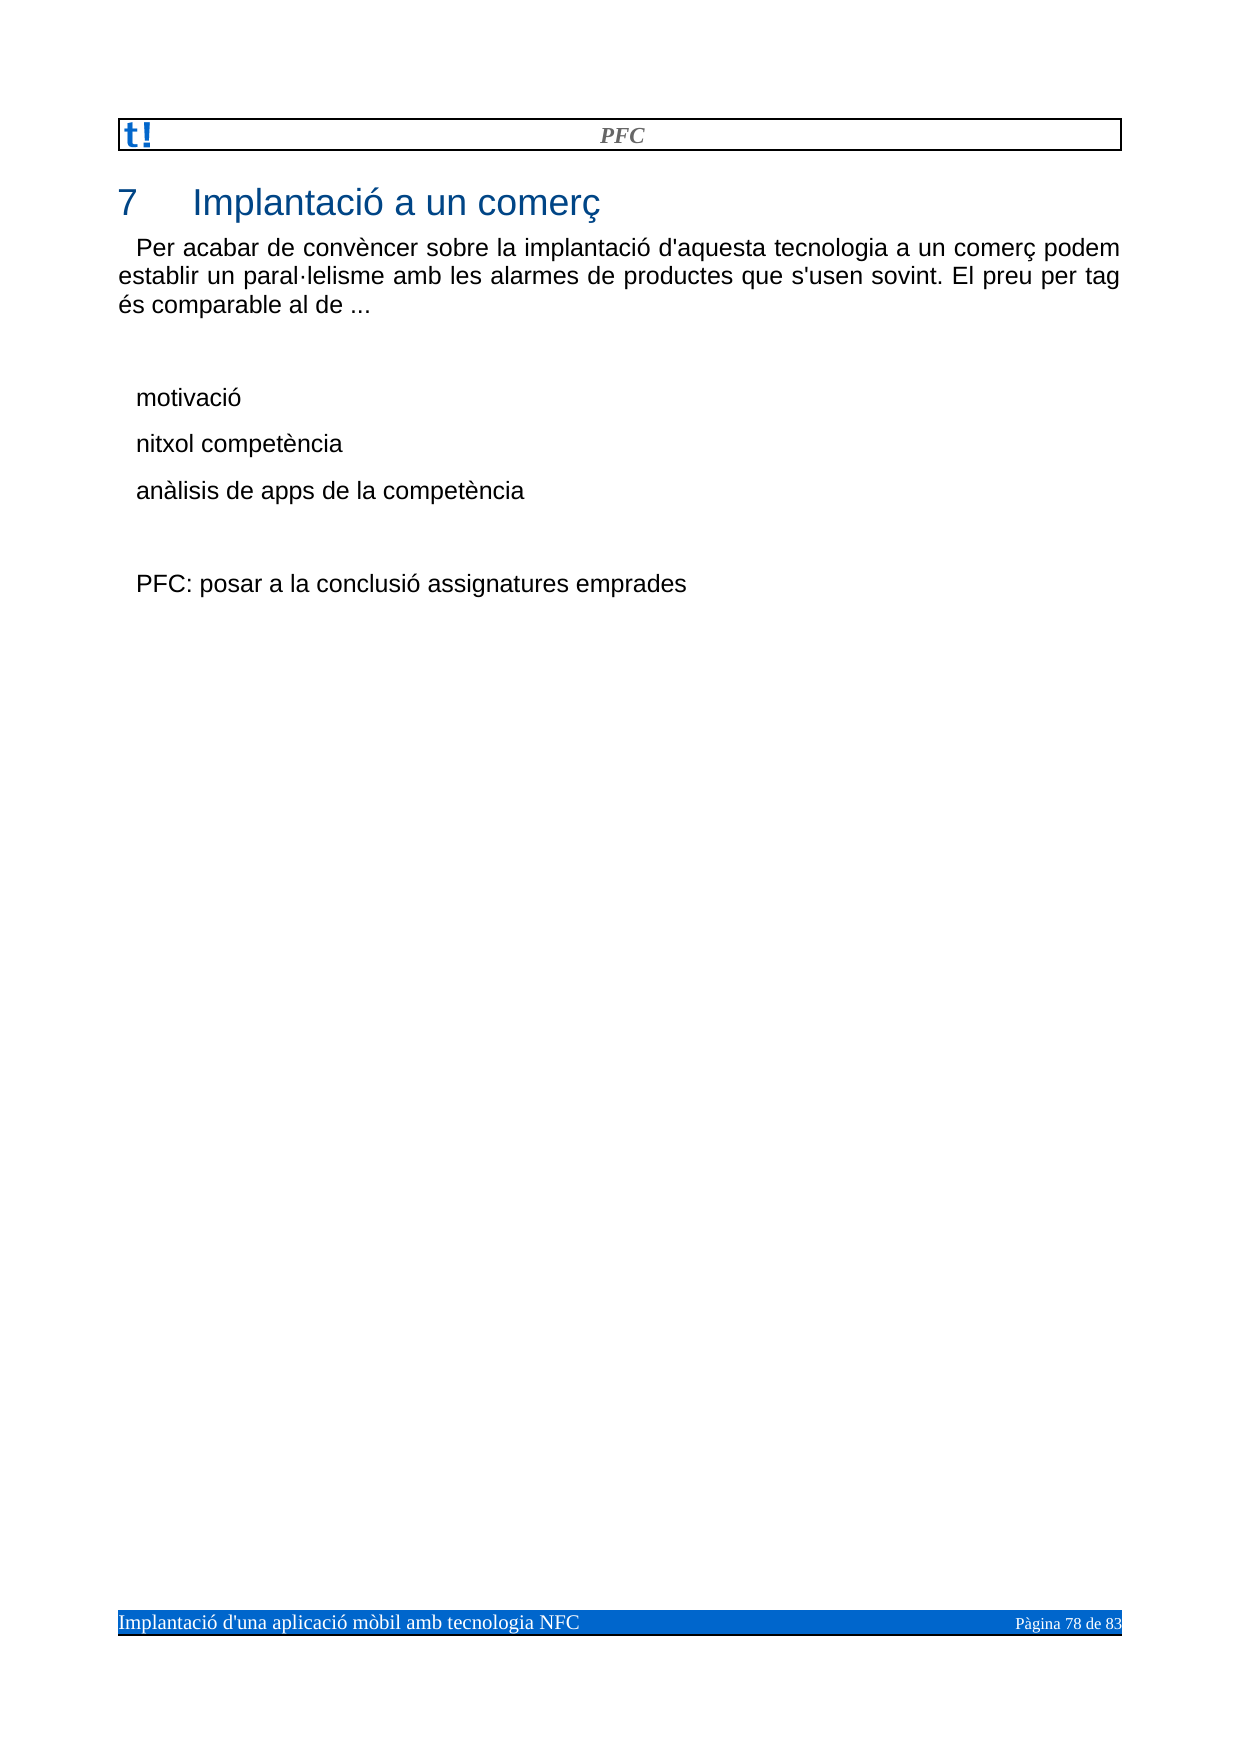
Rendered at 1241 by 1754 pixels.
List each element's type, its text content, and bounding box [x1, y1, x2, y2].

subtitle Implantació a un comerç [106, 181, 1122, 224]
text motivació [118, 383, 1122, 412]
text anàlisis de apps de la competència [118, 476, 1122, 504]
picture [123, 121, 151, 148]
text PFC: posar a la conclusió assignatures emprades [118, 569, 1122, 597]
text Per acabar de convèncer sobre la implantació d'aquesta tecnologia a un comerç podem establir un paral·lelisme amb les alarmes de productes que s'usen sovint. El preu per tag és comparable al de ... [118, 232, 1122, 319]
text nitxol competència [118, 429, 1122, 458]
